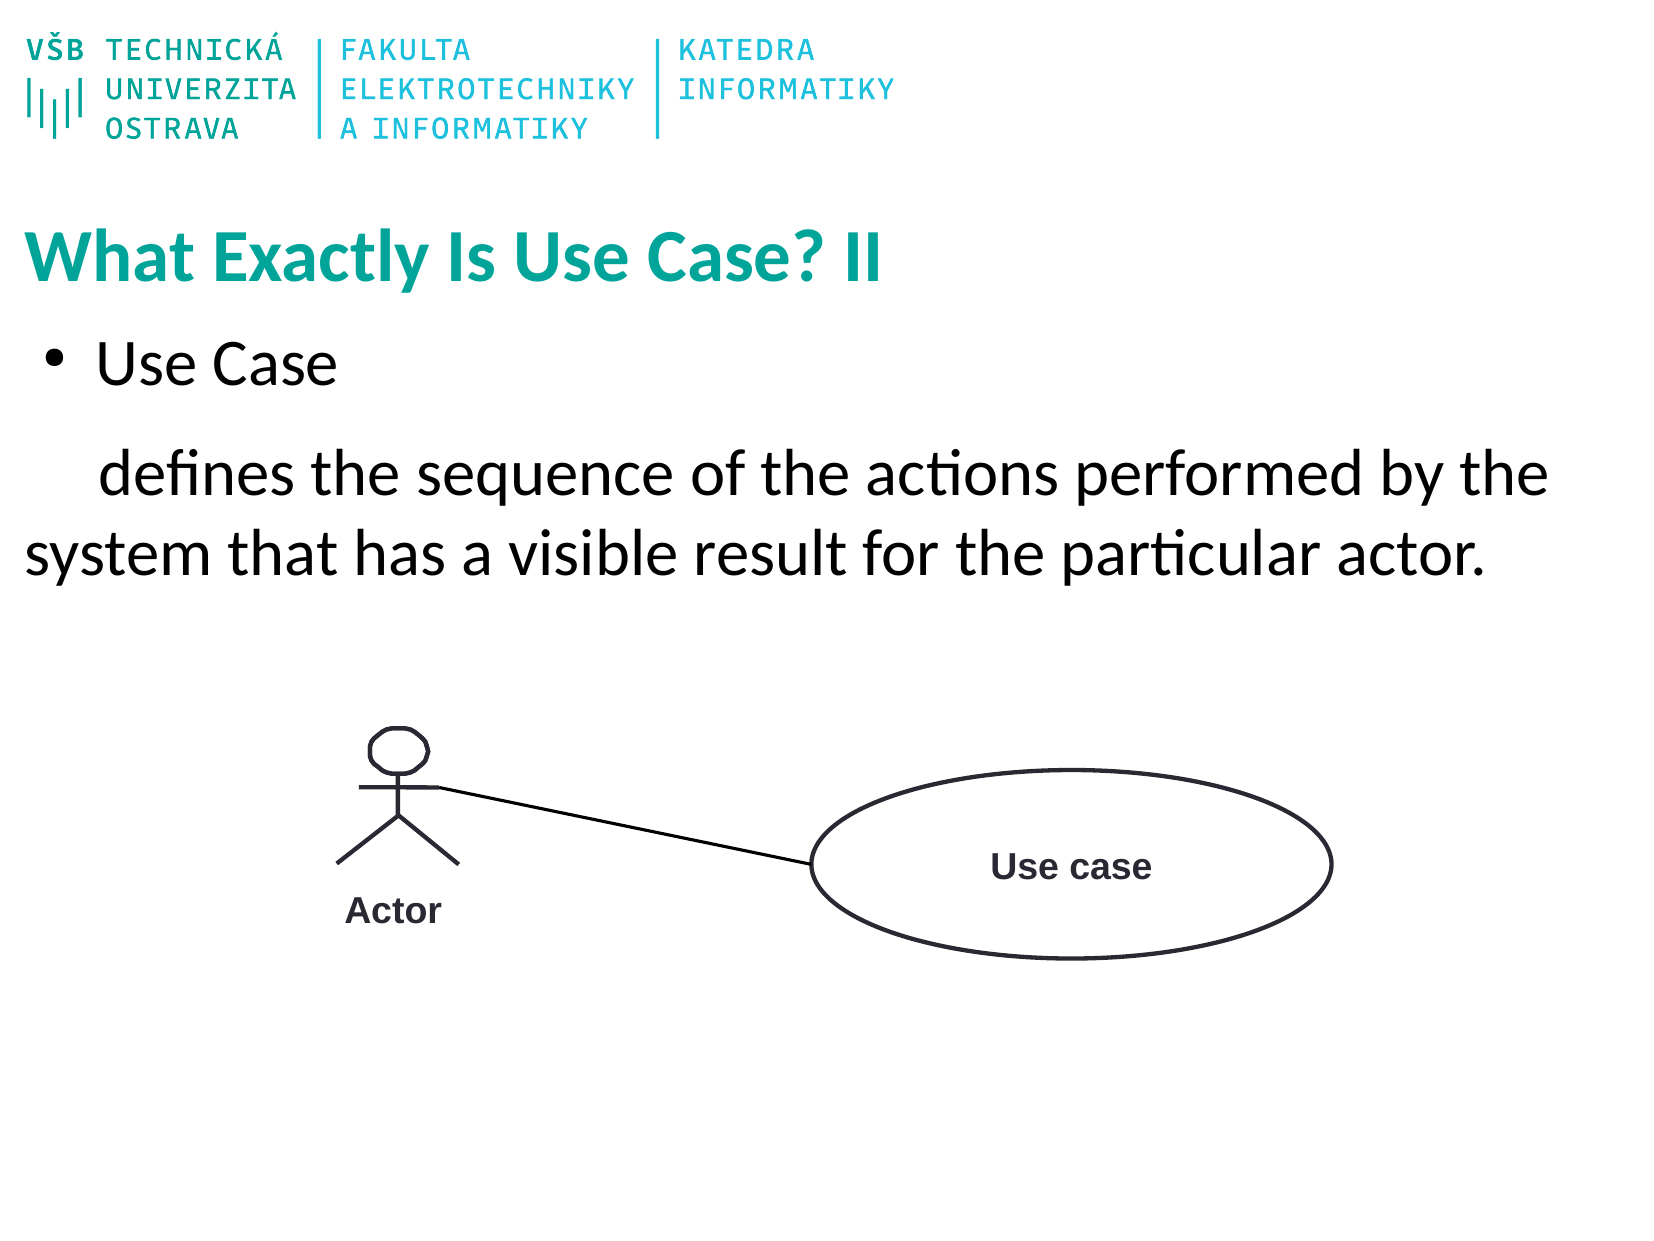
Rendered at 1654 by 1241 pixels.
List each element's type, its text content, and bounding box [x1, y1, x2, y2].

picture [26, 31, 894, 112]
list Use Case defines the sequence of the actions performed by the system that has a visible result for the particular actor. [24, 318, 1629, 1146]
title What Exactly Is Use Case? II [24, 112, 1629, 301]
